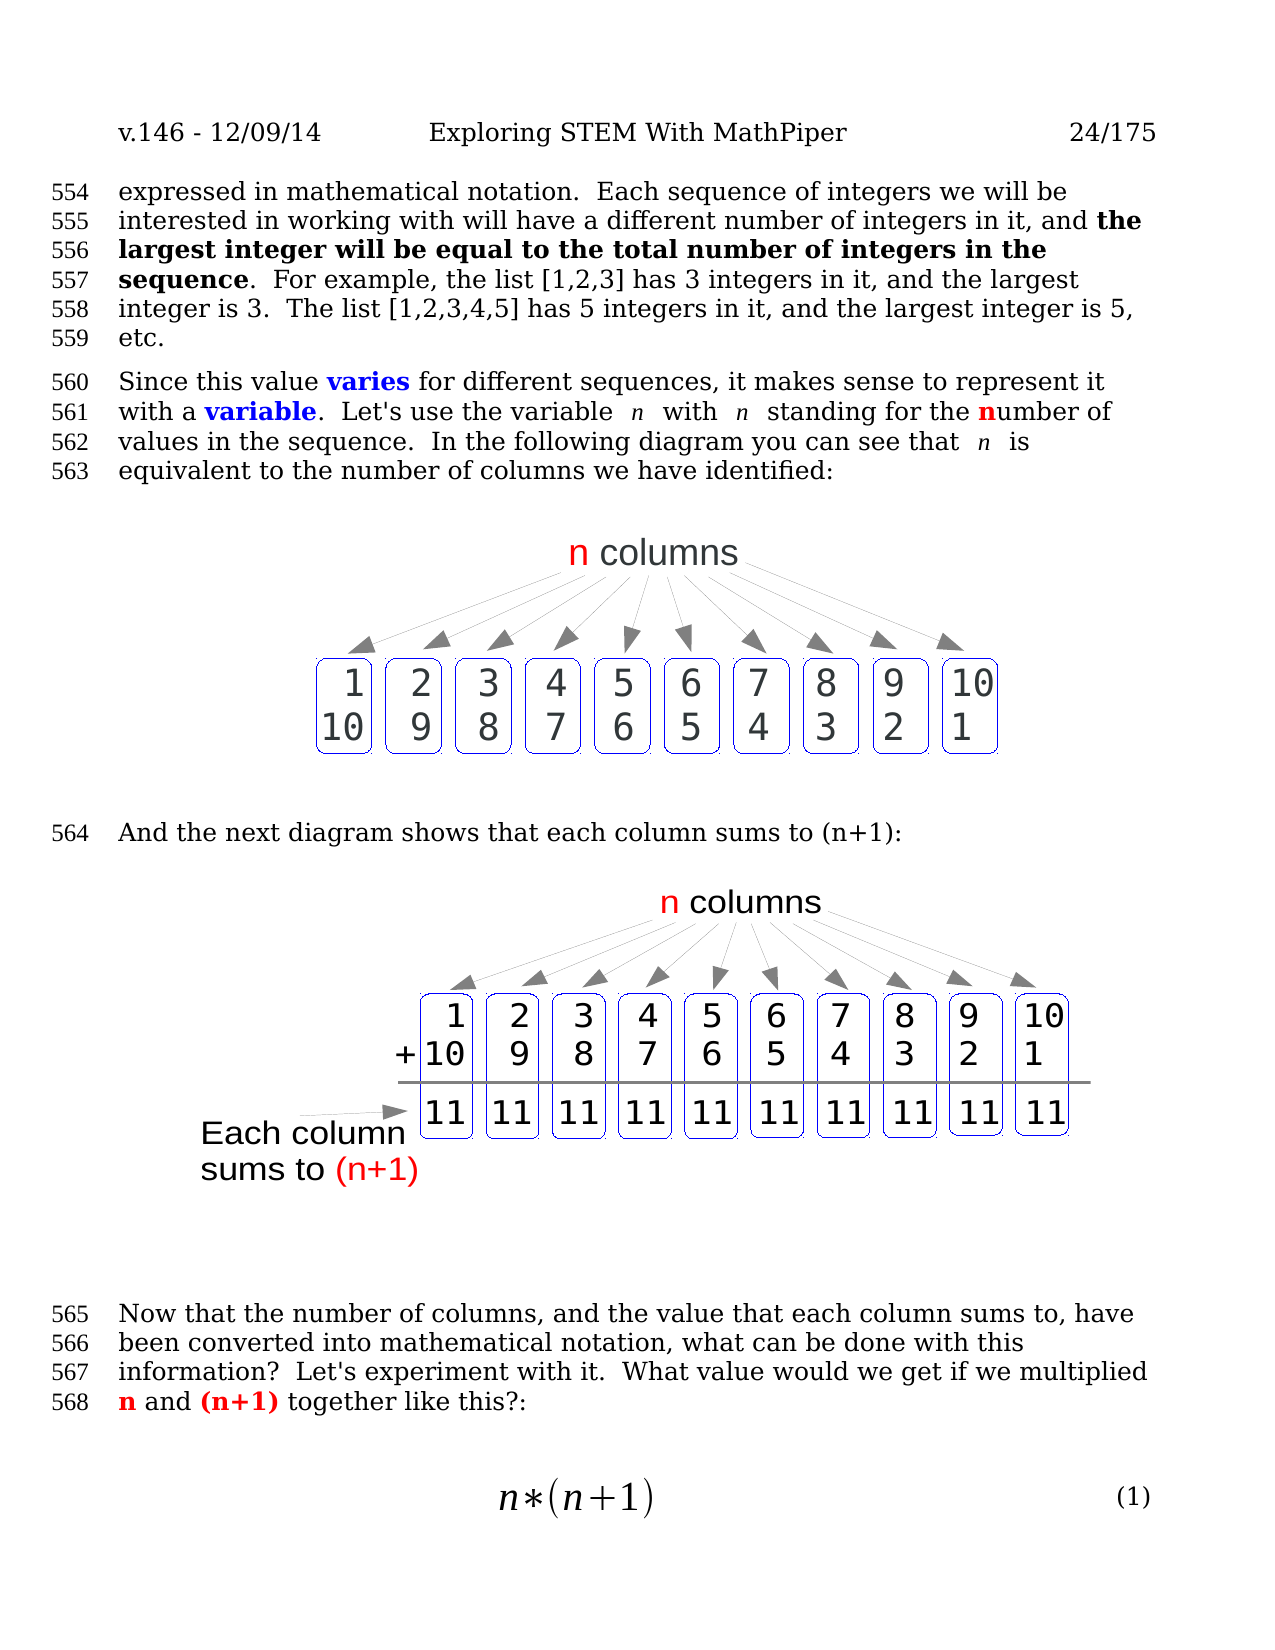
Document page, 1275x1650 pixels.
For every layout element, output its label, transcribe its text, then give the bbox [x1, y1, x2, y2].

text expressed in mathematical notation. Each sequence of integers we will be interested in working with will have a different number of integers in it, and the largest integer will be equal to the total number of integers in the sequence. For example, the list [1,2,3] has 3 integers in it, and the largest integer is 3. The list [1,2,3,4,5] has 5 integers in it, and the largest integer is 5, etc. [118, 177, 1157, 352]
table_header [118, 1466, 1041, 1527]
text Now that the number of columns, and the value that each column sums to, have been converted into mathematical notation, what can be done with this information? Let's experiment with it. What value would we get if we multiplied n and (n+1) together like this?: [118, 1299, 1157, 1416]
table_header (1) [1041, 1466, 1157, 1527]
text Since this value varies for different sequences, it makes sense to represent it with a variable. Let's use the variablewithstanding for the number of values in the sequence. In the following diagram you can see thatis equivalent to the number of columns we have identified: [118, 367, 1157, 486]
text And the next diagram shows that each column sums to (n+1): [118, 818, 1157, 848]
